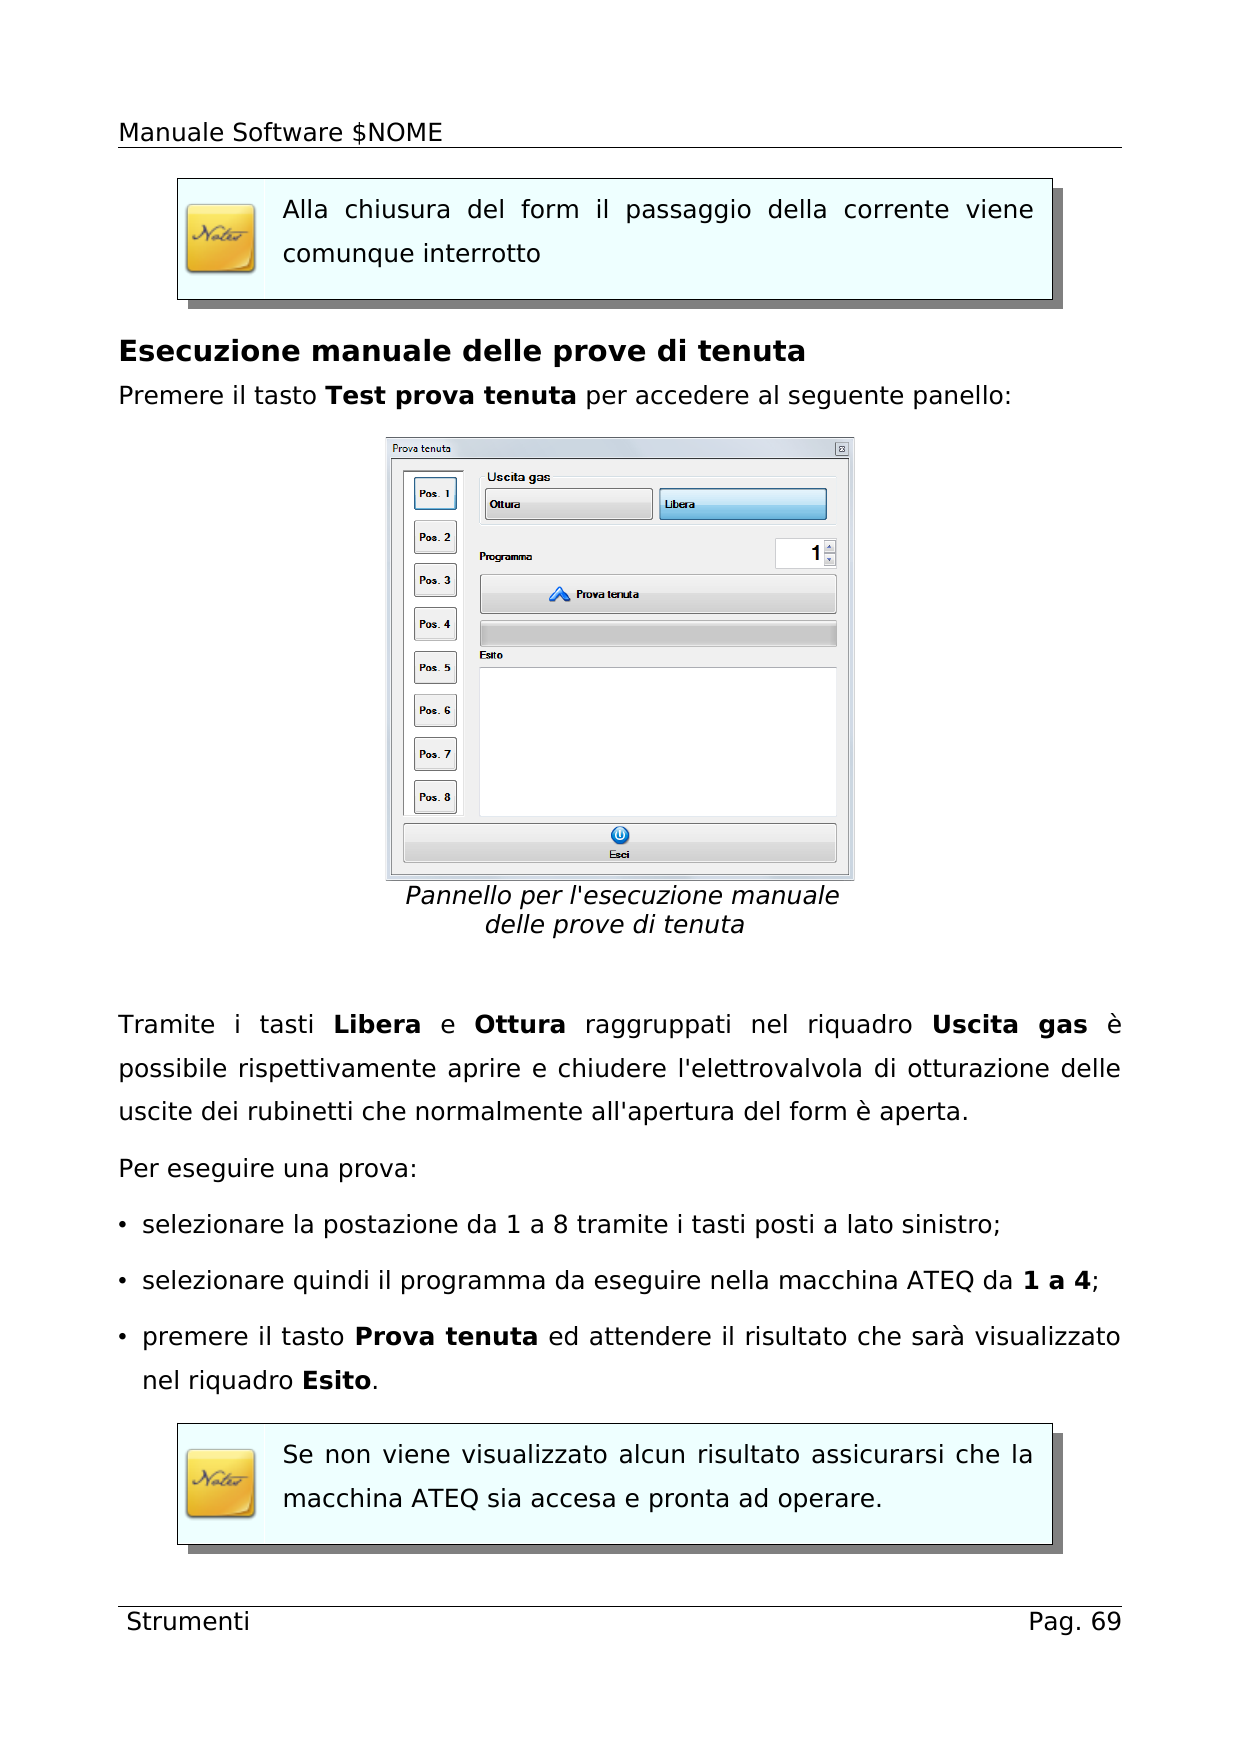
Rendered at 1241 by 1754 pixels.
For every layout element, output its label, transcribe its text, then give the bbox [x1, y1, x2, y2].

text Premere il tasto Test prova tenuta per accedere al seguente panello: [118, 381, 1122, 410]
picture [385, 437, 855, 881]
table_header [178, 179, 264, 299]
picture [183, 200, 259, 276]
table_header [178, 1424, 264, 1543]
picture [183, 1445, 259, 1521]
subtitle Esecuzione manuale delle prove di tenuta [118, 334, 1122, 368]
table_header Se non viene visualizzato alcun risultato assicurarsi che la macchina ATEQ sia accesa e pronta ad operare. [265, 1424, 1052, 1543]
list selezionare quindi il programma da eseguire nella macchina ATEQ da 1 a 4; [118, 1266, 1122, 1296]
list premere il tasto Prova tenuta ed attendere il risultato che sarà visualizzato nel riquadro Esito. [118, 1323, 1122, 1396]
text Per eseguire una prova: [118, 1154, 1122, 1183]
text Tramite i tasti Libera e Ottura raggruppati nel riquadro Uscita gas è possibile rispettivamente aprire e chiudere l'elettrovalvola di otturazione delle uscite dei rubinetti che normalmente all'apertura del form è aperta. [118, 1010, 1122, 1127]
list selezionare la postazione da 1 a 8 tramite i tasti posti a lato sinistro; [118, 1210, 1122, 1239]
table_header Alla chiusura del form il passaggio della corrente viene comunque interrotto [265, 179, 1052, 299]
text Pannello per l'esecuzione manuale delle prove di tenuta [386, 881, 854, 939]
